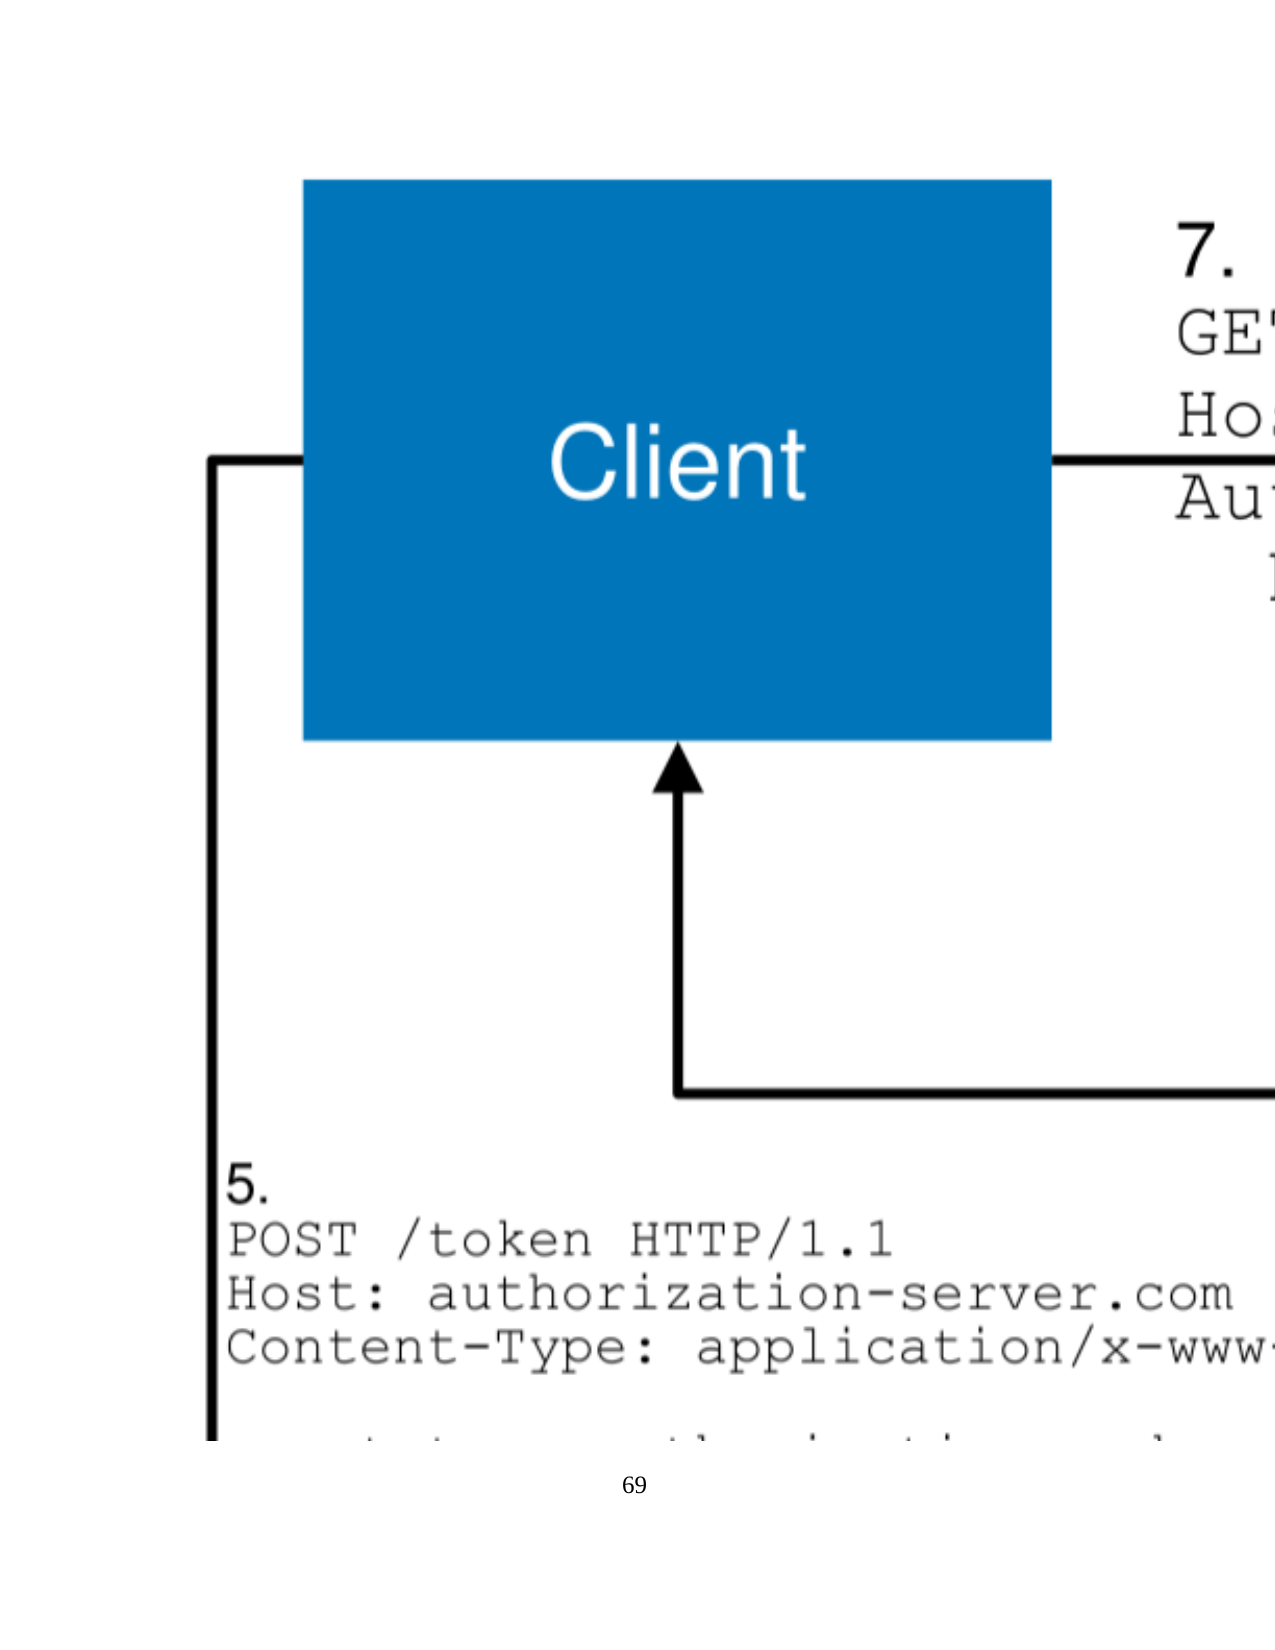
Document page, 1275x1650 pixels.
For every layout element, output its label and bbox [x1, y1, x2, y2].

picture [150, 150, 1275, 1441]
